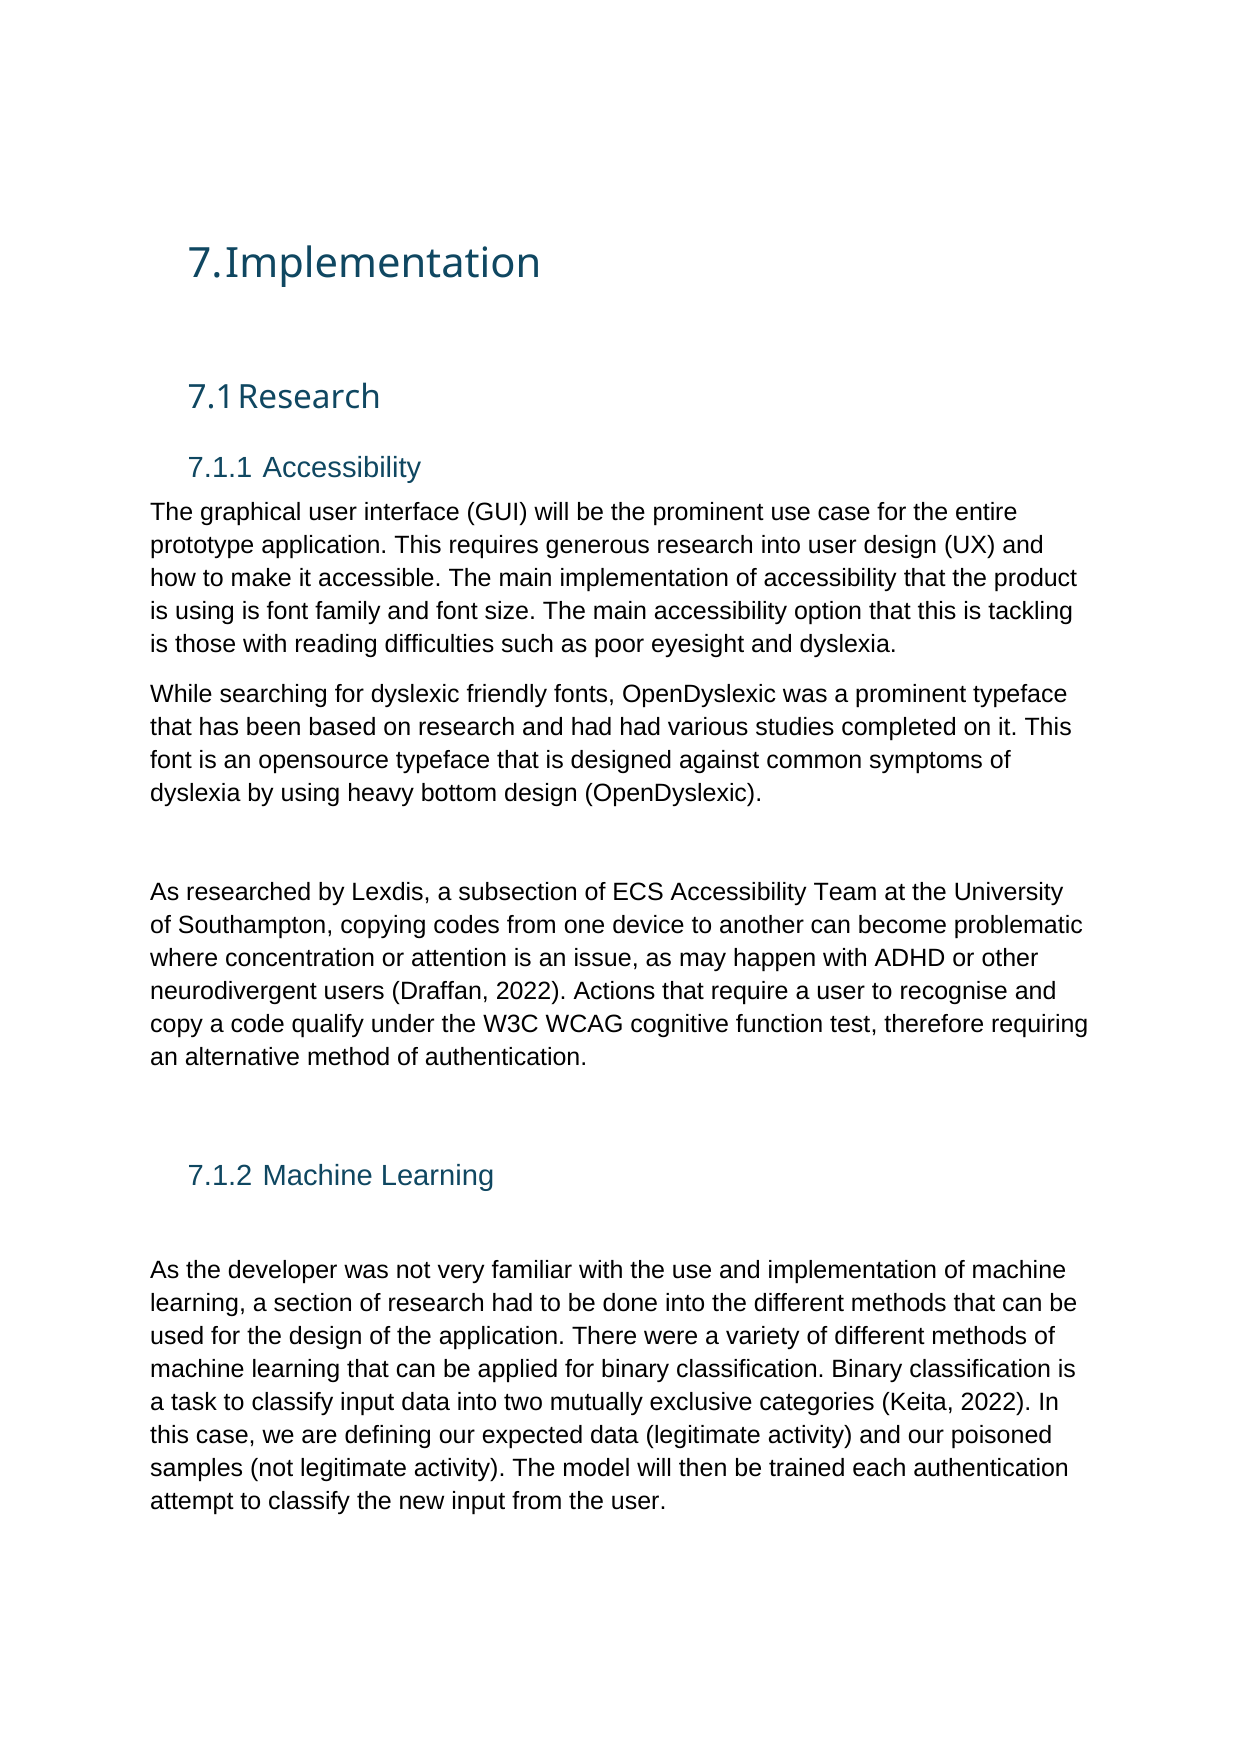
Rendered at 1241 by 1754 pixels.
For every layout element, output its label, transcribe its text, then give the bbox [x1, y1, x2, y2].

text As researched by Lexdis, a subsection of ECS Accessibility Team at the University of Southampton, copying codes from one device to another can become problematic where concentration or attention is an issue, as may happen with ADHD or other neurodivergent users (Draffan, 2022). Actions that require a user to recognise and copy a code qualify under the W3C WCAG cognitive function test, therefore requiring an alternative method of authentication. [150, 877, 1090, 1071]
subtitle Accessibility [187, 450, 1090, 483]
text The graphical user interface (GUI) will be the prominent use case for the entire prototype application. This requires generous research into user design (UX) and how to make it accessible. The main implementation of accessibility that the product is using is font family and font size. The main accessibility option that this is tackling is those with reading difficulties such as poor eyesight and dyslexia. [150, 497, 1090, 658]
subtitle Machine Learning [187, 1158, 1090, 1192]
text While searching for dyslexic friendly fonts, OpenDyslexic was a prominent typeface that has been based on research and had had various studies completed on it. This font is an opensource typeface that is designed against common symptoms of dyslexia by using heavy bottom design (OpenDyslexic). [150, 679, 1090, 806]
text As the developer was not very familiar with the use and implementation of machine learning, a section of research had to be done into the different methods that can be used for the design of the application. There were a variety of different methods of machine learning that can be applied for binary classification. Binary classification is a task to classify input data into two mutually exclusive categories (Keita, 2022). In this case, we are defining our expected data (legitimate activity) and our poisoned samples (not legitimate activity). The model will then be trained each authentication attempt to classify the new input from the user. [150, 1255, 1090, 1515]
subtitle Implementation [187, 233, 1090, 290]
subtitle Research [187, 373, 1090, 418]
